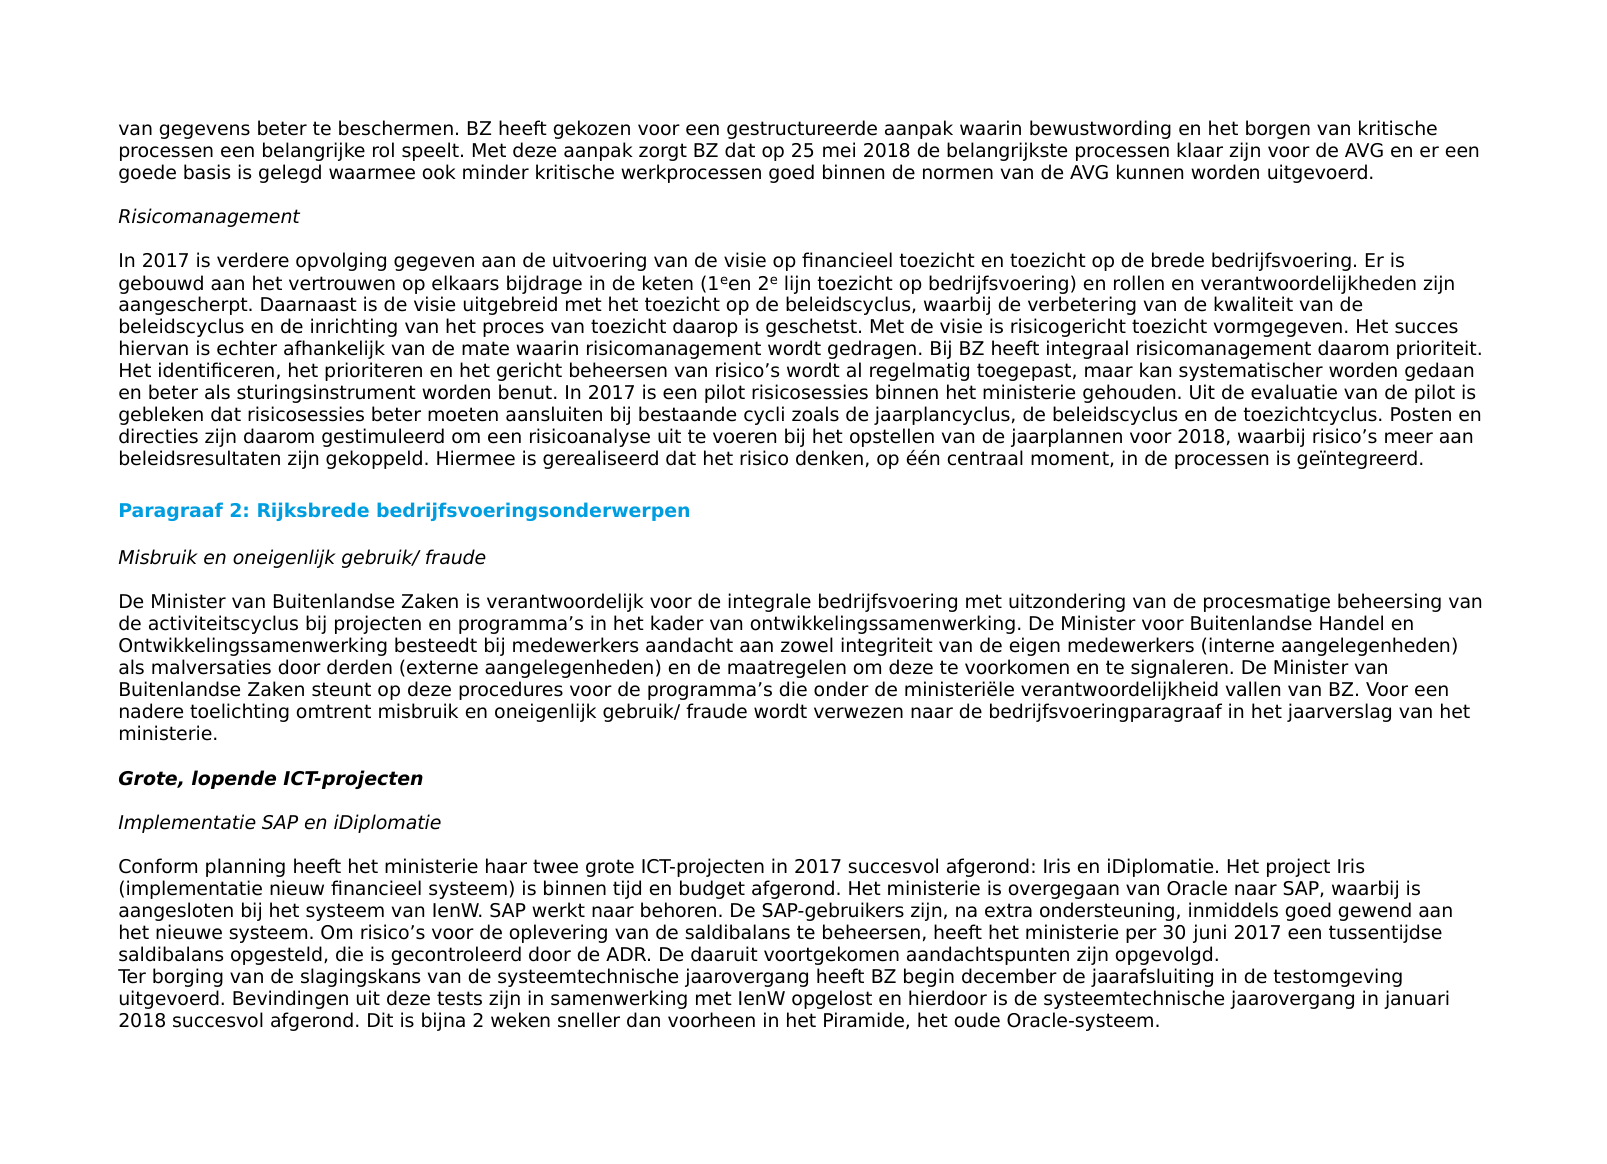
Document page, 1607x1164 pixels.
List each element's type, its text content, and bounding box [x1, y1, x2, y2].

text Conform planning heeft het ministerie haar twee grote ICT-projecten in 2017 succesvol afgerond: Iris en iDiplomatie. Het project Iris (implementatie nieuw financieel systeem) is binnen tijd en budget afgerond. Het ministerie is overgegaan van Oracle naar SAP, waarbij is aangesloten bij het systeem van IenW. SAP werkt naar behoren. De SAP-gebruikers zijn, na extra ondersteuning, inmiddels goed gewend aan het nieuwe systeem. Om risico’s voor de oplevering van de saldibalans te beheersen, heeft het ministerie per 30 juni 2017 een tussentijdse saldibalans opgesteld, die is gecontroleerd door de ADR. De daaruit voortgekomen aandachtspunten zijn opgevolgd. [118, 856, 1488, 966]
text Ter borging van de slagingskans van de systeemtechnische jaarovergang heeft BZ begin december de jaarafsluiting in de testomgeving uitgevoerd. Bevindingen uit deze tests zijn in samenwerking met IenW opgelost en hierdoor is de systeemtechnische jaarovergang in januari 2018 succesvol afgerond. Dit is bijna 2 weken sneller dan voorheen in het Piramide, het oude Oracle-systeem. [118, 966, 1488, 1032]
subtitle Grote, lopende ICT-projecten [118, 767, 1488, 789]
subtitle Implementatie SAP en iDiplomatie [118, 812, 1488, 833]
text van gegevens beter te beschermen. BZ heeft gekozen voor een gestructureerde aanpak waarin bewustwording en het borgen van kritische processen een belangrijke rol speelt. Met deze aanpak zorgt BZ dat op 25 mei 2018 de belangrijkste processen klaar zijn voor de AVG en er een goede basis is gelegd waarmee ook minder kritische werkprocessen goed binnen de normen van de AVG kunnen worden uitgevoerd. [118, 118, 1488, 184]
subtitle Misbruik en oneigenlijk gebruik/ fraude [118, 547, 1488, 569]
text De Minister van Buitenlandse Zaken is verantwoordelijk voor de integrale bedrijfsvoering met uitzondering van de procesmatige beheersing van de activiteitscyclus bij projecten en programma’s in het kader van ontwikkelingssamenwerking. De Minister voor Buitenlandse Handel en Ontwikkelingssamenwerking besteedt bij medewerkers aandacht aan zowel integriteit van de eigen medewerkers (interne aangelegenheden) als malversaties door derden (externe aangelegenheden) en de maatregelen om deze te voorkomen en te signaleren. De Minister van Buitenlandse Zaken steunt op deze procedures voor de programma’s die onder de ministeriële verantwoordelijkheid vallen van BZ. Voor een nadere toelichting omtrent misbruik en oneigenlijk gebruik/ fraude wordt verwezen naar de bedrijfsvoeringparagraaf in het jaarverslag van het ministerie. [118, 591, 1488, 745]
subtitle Risicomanagement [118, 206, 1488, 228]
text In 2017 is verdere opvolging gegeven aan de uitvoering van de visie op financieel toezicht en toezicht op de brede bedrijfsvoering. Er is gebouwd aan het vertrouwen op elkaars bijdrage in de keten (1een 2e lijn toezicht op bedrijfsvoering) en rollen en verantwoordelijkheden zijn aangescherpt. Daarnaast is de visie uitgebreid met het toezicht op de beleidscyclus, waarbij de verbetering van de kwaliteit van de beleidscyclus en de inrichting van het proces van toezicht daarop is geschetst. Met de visie is risicogericht toezicht vormgegeven. Het succes hiervan is echter afhankelijk van de mate waarin risicomanagement wordt gedragen. Bij BZ heeft integraal risicomanagement daarom prioriteit. Het identificeren, het prioriteren en het gericht beheersen van risico’s wordt al regelmatig toegepast, maar kan systematischer worden gedaan en beter als sturingsinstrument worden benut. In 2017 is een pilot risicosessies binnen het ministerie gehouden. Uit de evaluatie van de pilot is gebleken dat risicosessies beter moeten aansluiten bij bestaande cycli zoals de jaarplancyclus, de beleidscyclus en de toezichtcyclus. Posten en directies zijn daarom gestimuleerd om een risicoanalyse uit te voeren bij het opstellen van de jaarplannen voor 2018, waarbij risico’s meer aan beleidsresultaten zijn gekoppeld. Hiermee is gerealiseerd dat het risico denken, op één centraal moment, in de processen is geïntegreerd. [118, 250, 1488, 470]
subtitle Paragraaf 2: Rijksbrede bedrijfsvoeringsonderwerpen [118, 500, 1488, 522]
